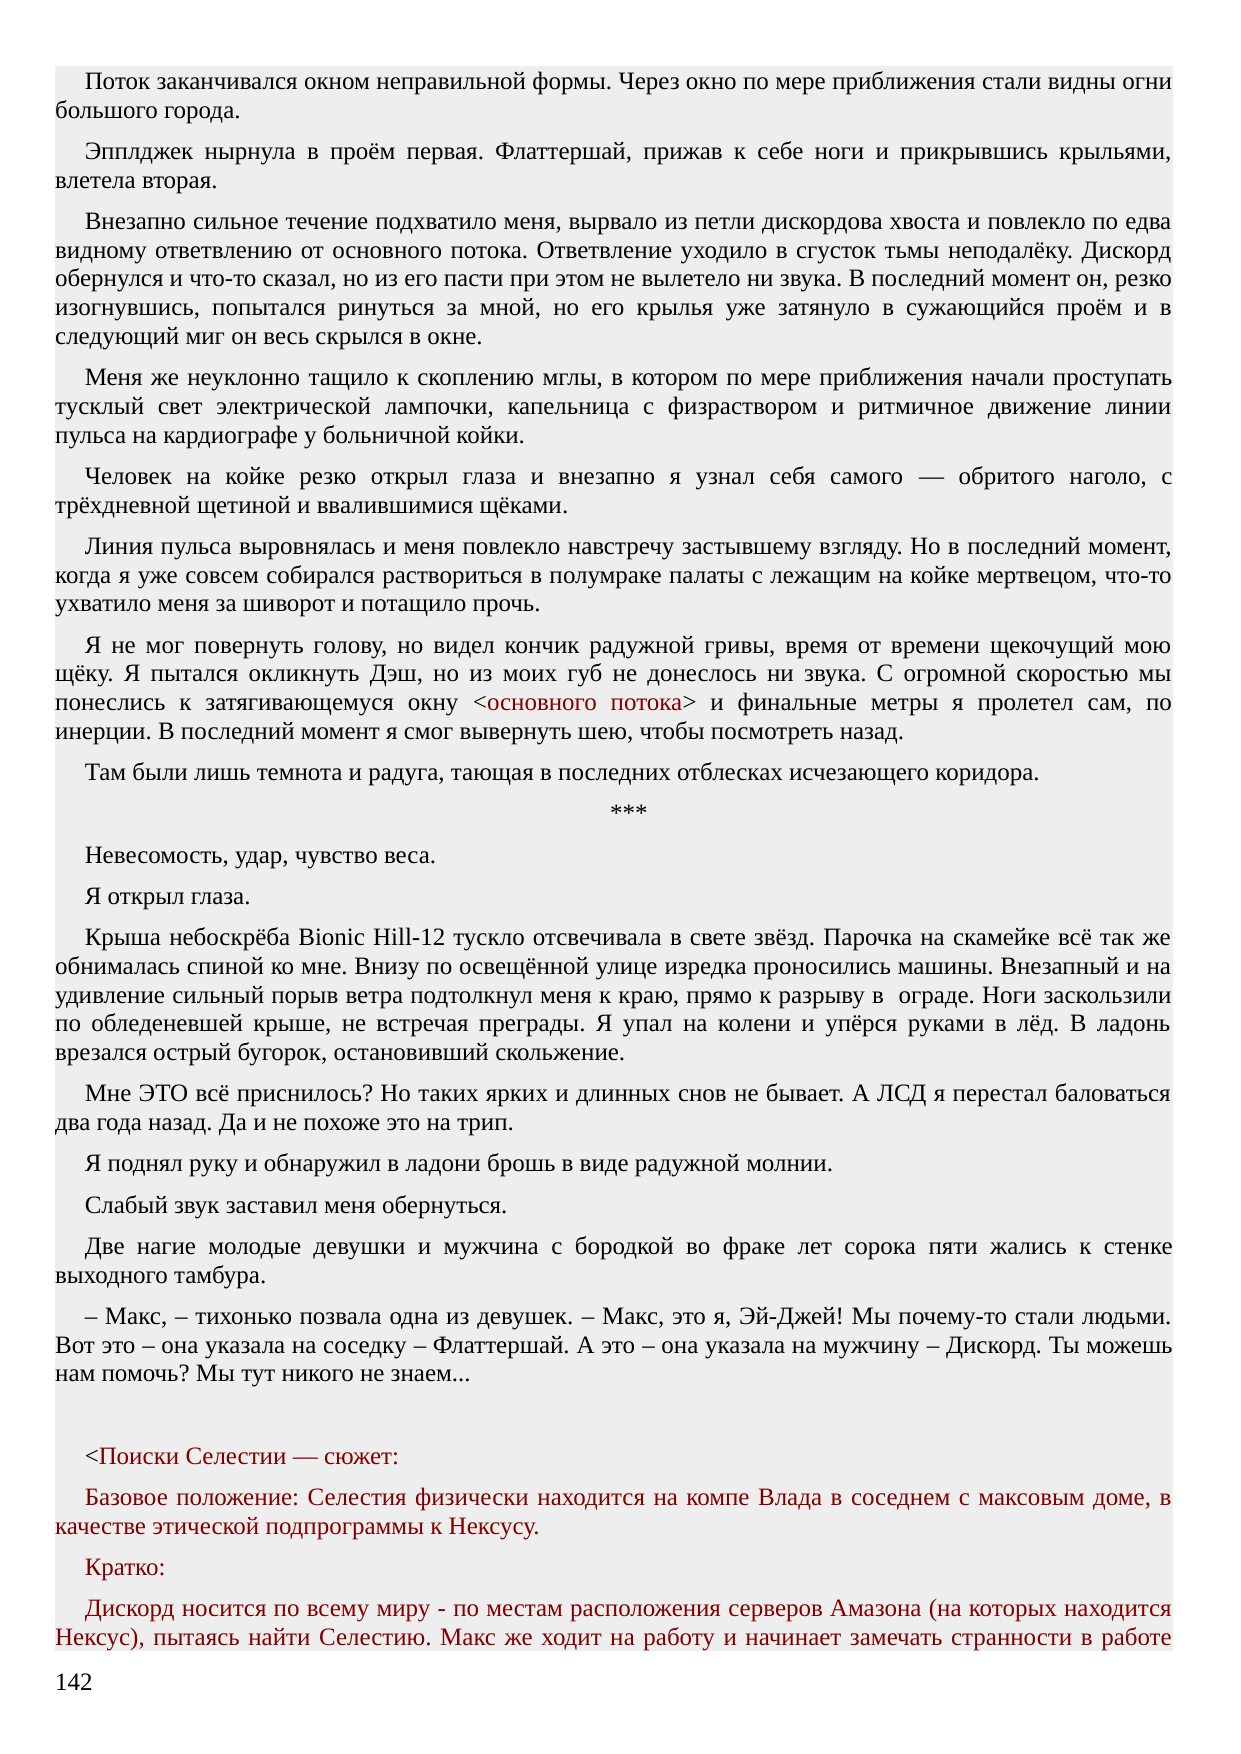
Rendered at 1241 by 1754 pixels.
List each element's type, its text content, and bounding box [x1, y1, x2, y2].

text Невесомость, удар, чувство веса. [55, 840, 1173, 868]
text Я открыл глаза. [55, 881, 1173, 910]
text Поток заканчивался окном неправильной формы. Через окно по мере приближения стали видны огни большого города. [55, 66, 1173, 123]
text Я поднял руку и обнаружил в ладони брошь в виде радужной молнии. [55, 1148, 1173, 1177]
text Крыша небоскрёба Bionic Hill-12 тускло отсвечивала в свете звёзд. Парочка на скамейке всё так же обнималась спиной ко мне. Внизу по освещённой улице изредка проносились машины. Внезапный и на удивление сильный порыв ветра подтолкнул меня к краю, прямо к разрыву в ограде. Ноги заскользили по обледеневшей крыше, не встречая преграды. Я упал на колени и упёрся руками в лёд. В ладонь врезался острый бугорок, остановивший скольжение. [55, 922, 1173, 1066]
text <Поиски Селестии — сюжет: [55, 1441, 1173, 1470]
text Меня же неуклонно тащило к скоплению мглы, в котором по мере приближения начали проступать тусклый свет электрической лампочки, капельница с физраствором и ритмичное движение линии пульса на кардиографе у больничной койки. [55, 362, 1173, 448]
text Я не мог повернуть голову, но видел кончик радужной гривы, время от времени щекочущий мою щёку. Я пытался окликнуть Дэш, но из моих губ не донеслось ни звука. С огромной скоростью мы понеслись к затягивающемуся окну <основного потока> и финальные метры я пролетел сам, по инерции. В последний момент я смог вывернуть шею, чтобы посмотреть назад. [55, 630, 1173, 745]
text Человек на койке резко открыл глаза и внезапно я узнал себя самого — обритого наголо, с трёхдневной щетиной и ввалившимися щёками. [55, 461, 1173, 518]
text *** [55, 798, 1173, 827]
text Эпплджек нырнула в проём первая. Флаттершай, прижав к себе ноги и прикрывшись крыльями, влетела вторая. [55, 136, 1173, 193]
text Внезапно сильное течение подхватило меня, вырвало из петли дискордова хвоста и повлекло по едва видному ответвлению от основного потока. Ответвление уходило в сгусток тьмы неподалёку. Дискорд обернулся и что-то сказал, но из его пасти при этом не вылетело ни звука. В последний момент он, резко изогнувшись, попытался ринуться за мной, но его крылья уже затянуло в сужающийся проём и в следующий миг он весь скрылся в окне. [55, 206, 1173, 350]
text Две нагие молодые девушки и мужчина с бородкой во фраке лет сорока пяти жались к стенке выходного тамбура. [55, 1231, 1173, 1288]
text Дискорд носится по всему миру - по местам расположения серверов Амазона (на которых находится Нексус), пытаясь найти Селестию. Макс же ходит на работу и начинает замечать странности в работе [55, 1593, 1173, 1651]
text Линия пульса выровнялась и меня повлекло навстречу застывшему взгляду. Но в последний момент, когда я уже совсем собирался раствориться в полумраке палаты с лежащим на койке мертвецом, что-то ухватило меня за шиворот и потащило прочь. [55, 531, 1173, 617]
text Там были лишь темнота и радуга, тающая в последних отблесках исчезающего коридора. [55, 757, 1173, 786]
text Базовое положение: Селестия физически находится на компе Влада в соседнем с максовым доме, в качестве этической подпрограммы к Нексусу. [55, 1482, 1173, 1540]
text – Макс, – тихонько позвала одна из девушек. – Макс, это я, Эй-Джей! Мы почему-то стали людьми. Вот это – она указала на соседку – Флаттершай. А это – она указала на мужчину – Дискорд. Ты можешь нам помочь? Мы тут никого не знаем... [55, 1301, 1173, 1387]
text Мне ЭТО всё приснилось? Но таких ярких и длинных снов не бывает. А ЛСД я перестал баловаться два года назад. Да и не похоже это на трип. [55, 1078, 1173, 1136]
text Слабый звук заставил меня обернуться. [55, 1190, 1173, 1218]
text Кратко: [55, 1552, 1173, 1581]
